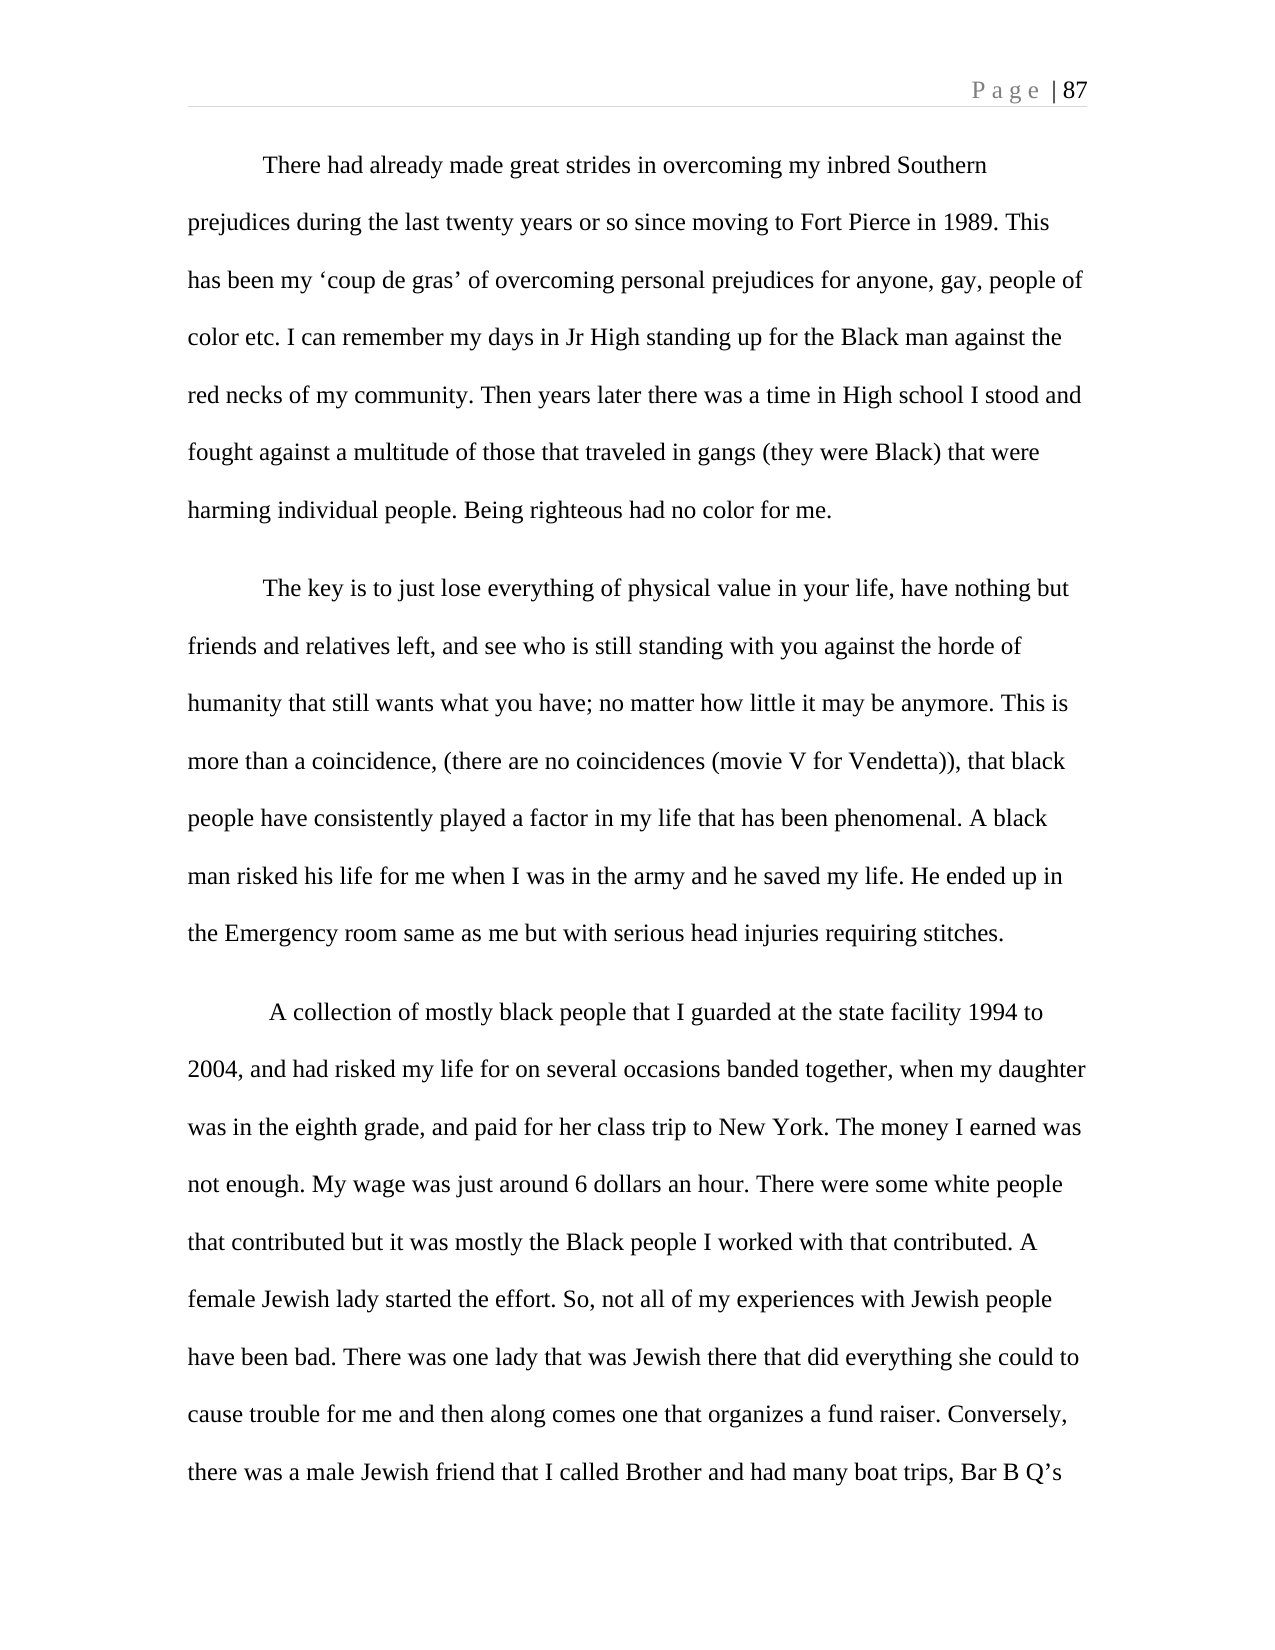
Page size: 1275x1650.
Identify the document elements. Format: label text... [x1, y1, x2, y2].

text There had already made great strides in overcoming my inbred Southern prejudices during the last twenty years or so since moving to Fort Pierce in 1989. This has been my ‘coup de gras’ of overcoming personal prejudices for anyone, gay, people of color etc. I can remember my days in Jr High standing up for the Black man against the red necks of my community. Then years later there was a time in High school I stood and fought against a multitude of those that traveled in gangs (they were Black) that were harming individual people. Being righteous had no color for me. [187, 150, 1087, 524]
text A collection of mostly black people that I guarded at the state facility 1994 to 2004, and had risked my life for on several occasions banded together, when my daughter was in the eighth grade, and paid for her class trip to New York. The money I earned was not enough. My wage was just around 6 dollars an hour. There were some white people that contributed but it was mostly the Black people I worked with that contributed. A female Jewish lady started the effort. So, not all of my experiences with Jewish people have been bad. There was one lady that was Jewish there that did everything she could to cause trouble for me and then along comes one that organizes a fund raiser. Conversely, there was a male Jewish friend that I called Brother and had many boat trips, Bar B Q’s [187, 997, 1087, 1485]
text The key is to just lose everything of physical value in your life, have nothing but friends and relatives left, and see who is still standing with you against the horde of humanity that still wants what you have; no matter how little it may be anymore. This is more than a coincidence, (there are no coincidences (movie V for Vendetta)), that black people have consistently played a factor in my life that has been phenomenal. A black man risked his life for me when I was in the army and he saved my life. He ended up in the Emergency room same as me but with serious head injuries requiring stitches. [187, 573, 1087, 947]
